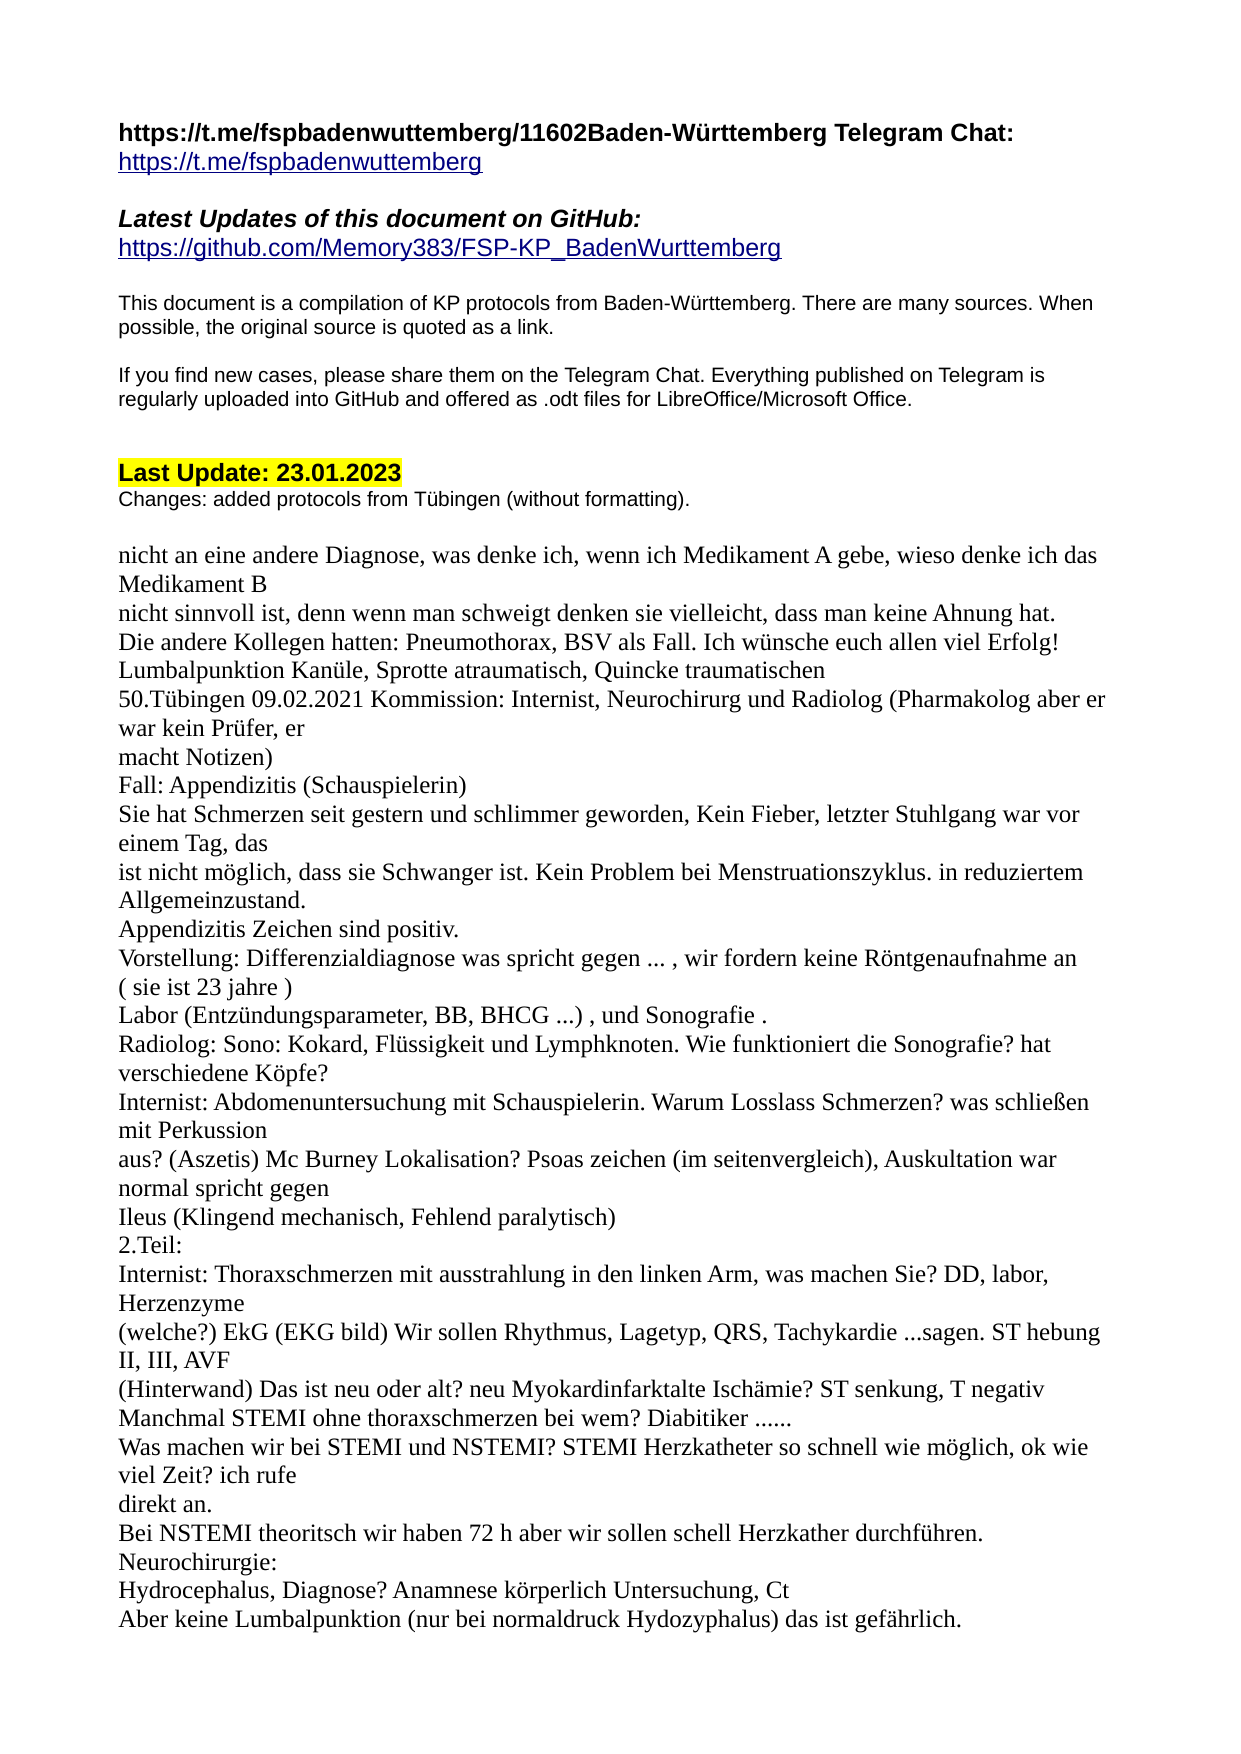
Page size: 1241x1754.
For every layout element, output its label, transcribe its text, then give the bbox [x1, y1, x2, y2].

text Radiolog: Sono: Kokard, Flüssigkeit und Lymphknoten. Wie funktioniert die Sonografie? hat verschiedene Köpfe? [118, 1029, 1122, 1087]
text Die andere Kollegen hatten: Pneumothorax, BSV als Fall. Ich wünsche euch allen viel Erfolg! [118, 627, 1122, 656]
text direkt an. [118, 1489, 1122, 1518]
text Labor (Entzündungsparameter, BB, BHCG ...) , und Sonografie . [118, 1001, 1122, 1029]
text ist nicht möglich, dass sie Schwanger ist. Kein Problem bei Menstruationszyklus. in reduziertem [118, 857, 1122, 886]
text 50.Tübingen 09.02.2021 Kommission: Internist, Neurochirurg und Radiolog (Pharmakolog aber er war kein Prüfer, er [118, 684, 1122, 742]
text Ileus (Klingend mechanisch, Fehlend paralytisch) [118, 1202, 1122, 1231]
text Allgemeinzustand. [118, 886, 1122, 914]
text Hydrocephalus, Diagnose? Anamnese körperlich Untersuchung, Ct [118, 1576, 1122, 1604]
text (Hinterwand) Das ist neu oder alt? neu Myokardinfarktalte Ischämie? ST senkung, T negativ [118, 1374, 1122, 1403]
text (welche?) EkG (EKG bild) Wir sollen Rhythmus, Lagetyp, QRS, Tachykardie ...sagen. ST hebung II, III, AVF [118, 1317, 1122, 1374]
text Bei NSTEMI theoritsch wir haben 72 h aber wir sollen schell Herzkather durchführen. [118, 1518, 1122, 1547]
text Sie hat Schmerzen seit gestern und schlimmer geworden, Kein Fieber, letzter Stuhlgang war vor einem Tag, das [118, 799, 1122, 857]
text Internist: Thoraxschmerzen mit ausstrahlung in den linken Arm, was machen Sie? DD, labor, Herzenzyme [118, 1259, 1122, 1317]
text nicht sinnvoll ist, denn wenn man schweigt denken sie vielleicht, dass man keine Ahnung hat. [118, 598, 1122, 627]
text Internist: Abdomenuntersuchung mit Schauspielerin. Warum Losslass Schmerzen? was schließen mit Perkussion [118, 1087, 1122, 1144]
text aus? (Aszetis) Mc Burney Lokalisation? Psoas zeichen (im seitenvergleich), Auskultation war normal spricht gegen [118, 1144, 1122, 1202]
text Manchmal STEMI ohne thoraxschmerzen bei wem? Diabitiker ...... [118, 1403, 1122, 1432]
text Lumbalpunktion Kanüle, Sprotte atraumatisch, Quincke traumatischen [118, 656, 1122, 684]
text Aber keine Lumbalpunktion (nur bei normaldruck Hydozyphalus) das ist gefährlich. [118, 1604, 1122, 1633]
text macht Notizen) [118, 742, 1122, 771]
text Fall: Appendizitis (Schauspielerin) [118, 771, 1122, 799]
text Vorstellung: Differenzialdiagnose was spricht gegen ... , wir fordern keine Röntgenaufnahme an ( sie ist 23 jahre ) [118, 943, 1122, 1001]
text Neurochirurgie: [118, 1547, 1122, 1576]
text Was machen wir bei STEMI und NSTEMI? STEMI Herzkatheter so schnell wie möglich, ok wie viel Zeit? ich rufe [118, 1432, 1122, 1489]
text Appendizitis Zeichen sind positiv. [118, 914, 1122, 943]
text 2.Teil: [118, 1231, 1122, 1259]
text nicht an eine andere Diagnose, was denke ich, wenn ich Medikament A gebe, wieso denke ich das Medikament B [118, 541, 1122, 598]
